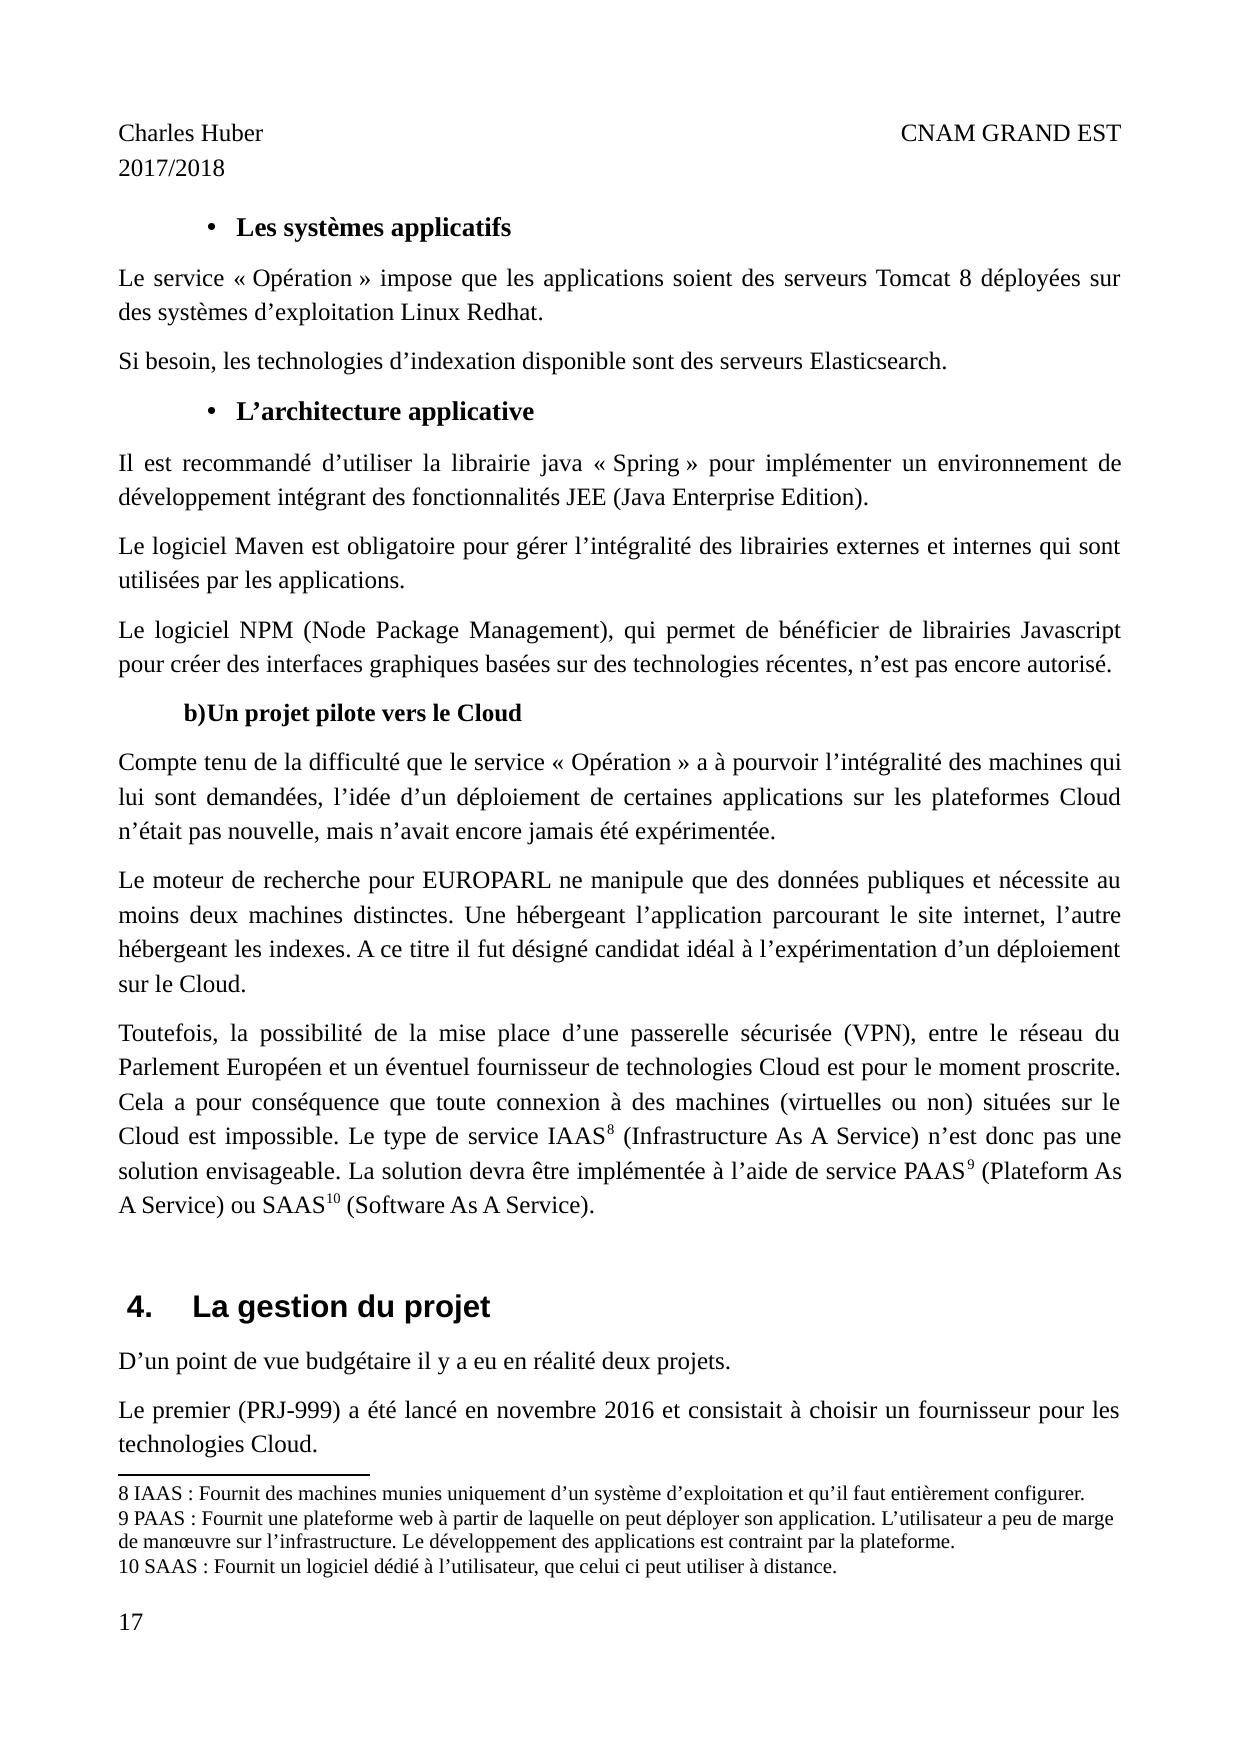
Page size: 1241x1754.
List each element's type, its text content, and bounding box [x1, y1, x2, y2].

subtitle L’architecture applicative [207, 396, 1122, 427]
text Le logiciel NPM (Node Package Management), qui permet de bénéficier de librairies Javascript pour créer des interfaces graphiques basées sur des technologies récentes, n’est pas encore autorisé. [118, 615, 1122, 678]
text Toutefois, la possibilité de la mise place d’une passerelle sécurisée (VPN), entre le réseau du Parlement Européen et un éventuel fournisseur de technologies Cloud est pour le moment proscrite. Cela a pour conséquence que toute connexion à des machines (virtuelles ou non) situées sur le Cloud est impossible. Le type de service IAAS (Infrastructure As A Service) n’est donc pas une solution envisageable. La solution devra être implémentée à l’aide de service PAAS (Plateform As A Service) ou SAAS (Software As A Service). [118, 1018, 1122, 1219]
text Il est recommandé d’utiliser la librairie java « Spring » pour implémenter un environnement de développement intégrant des fonctionnalités JEE (Java Enterprise Edition). [118, 448, 1122, 511]
text Le service « Opération » impose que les applications soient des serveurs Tomcat 8 déployées sur des systèmes d’exploitation Linux Redhat. [118, 263, 1122, 326]
text Compte tenu de la difficulté que le service « Opération » a à pourvoir l’intégralité des machines qui lui sont demandées, l’idée d’un déploiement de certaines applications sur les plateformes Cloud n’était pas nouvelle, mais n’avait encore jamais été expérimentée. [118, 747, 1122, 845]
text Le moteur de recherche pour EUROPARL ne manipule que des données publiques et nécessite au moins deux machines distinctes. Une hébergeant l’application parcourant le site internet, l’autre hébergeant les indexes. A ce titre il fut désigné candidat idéal à l’expérimentation d’un déploiement sur le Cloud. [118, 865, 1122, 997]
text PAAS : Fournit une plateforme web à partir de laquelle on peut déployer son application. L’utilisateur a peu de marge de manœuvre sur l’infrastructure. Le développement des applications est contraint par la plateforme. [118, 1505, 1122, 1553]
text SAAS : Fournit un logiciel dédié à l’utilisateur, que celui ci peut utiliser à distance. [118, 1553, 1122, 1578]
subtitle Les systèmes applicatifs [207, 211, 1122, 242]
text Le premier (PRJ-999) a été lancé en novembre 2016 et consistait à choisir un fournisseur pour les technologies Cloud. [118, 1395, 1122, 1458]
subtitle La gestion du projet [118, 1288, 1122, 1324]
text Si besoin, les technologies d’indexation disponible sont des serveurs Elasticsearch. [118, 346, 1122, 375]
text D’un point de vue budgétaire il y a eu en réalité deux projets. [118, 1346, 1122, 1375]
text Le logiciel Maven est obligatoire pour gérer l’intégralité des librairies externes et internes qui sont utilisées par les applications. [118, 531, 1122, 594]
subtitle Un projet pilote vers le Cloud [177, 698, 1122, 727]
text IAAS : Fournit des machines munies uniquement d’un système d’exploitation et qu’il faut entièrement configurer. [118, 1481, 1122, 1505]
